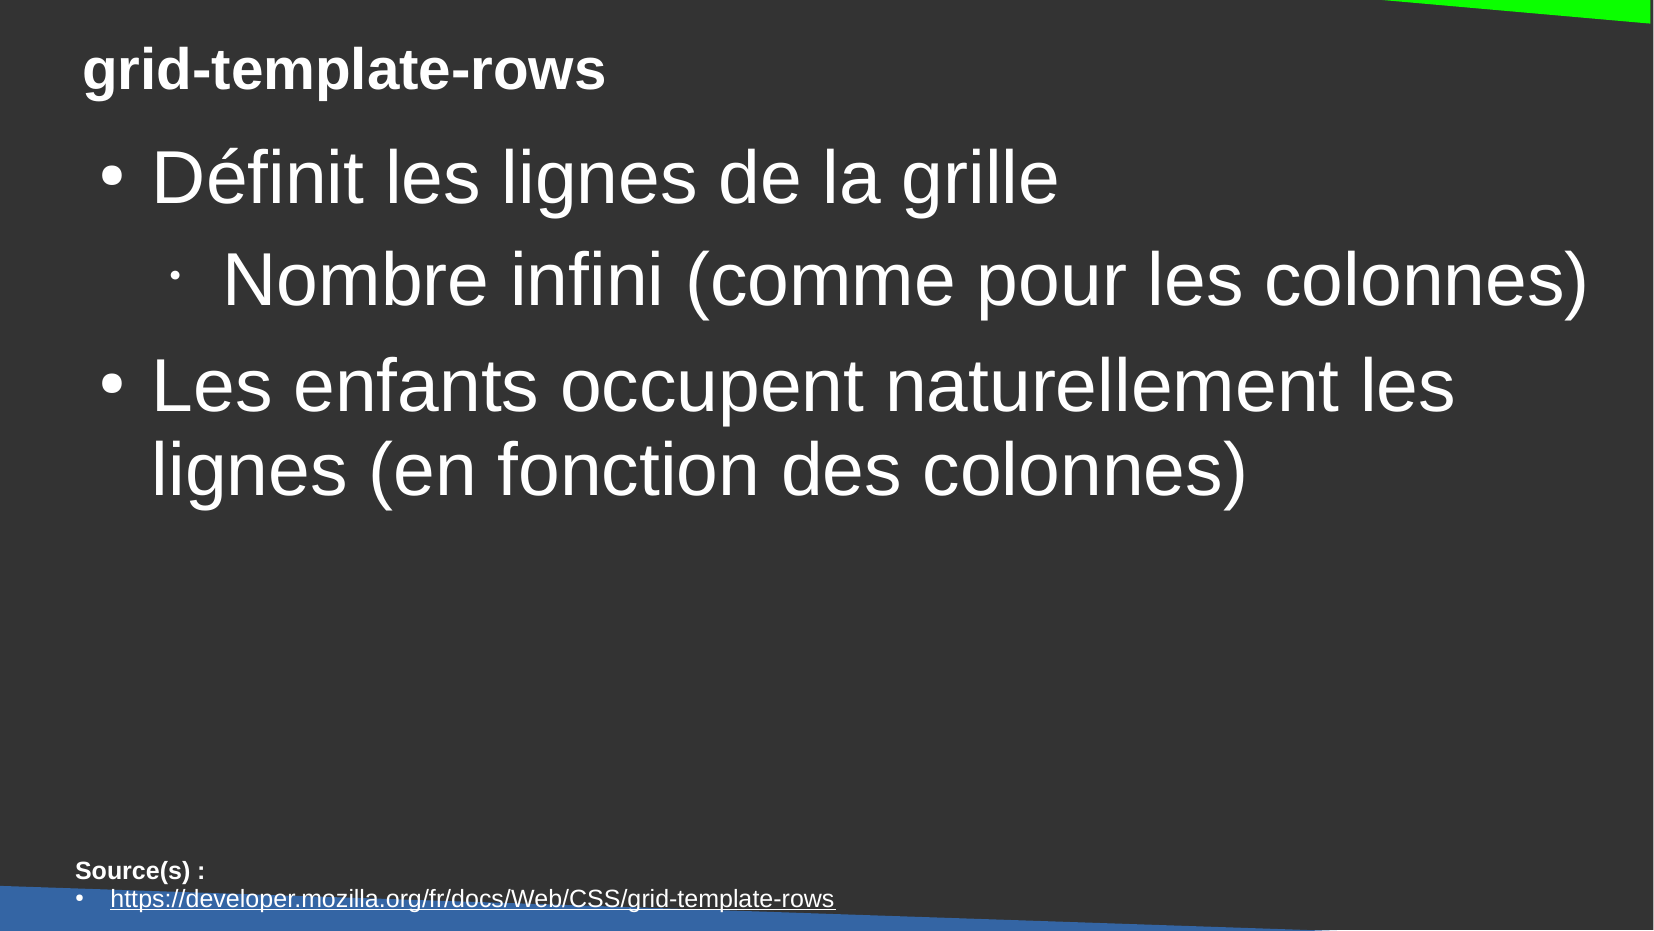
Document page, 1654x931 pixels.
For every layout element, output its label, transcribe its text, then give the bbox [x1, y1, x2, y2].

title grid-template-rows [82, 37, 1571, 122]
text_box [0, 885, 1337, 931]
text_box [1382, 0, 1651, 24]
text_box Source(s) : https://developer.mozilla.org/fr/docs/Web/CSS/grid-template-rows [60, 838, 1546, 920]
list Définit les lignes de la grille Nombre infini (comme pour les colonnes) Les enfants occupent naturellement les lignes (en fonction des colonnes) [80, 135, 1620, 626]
